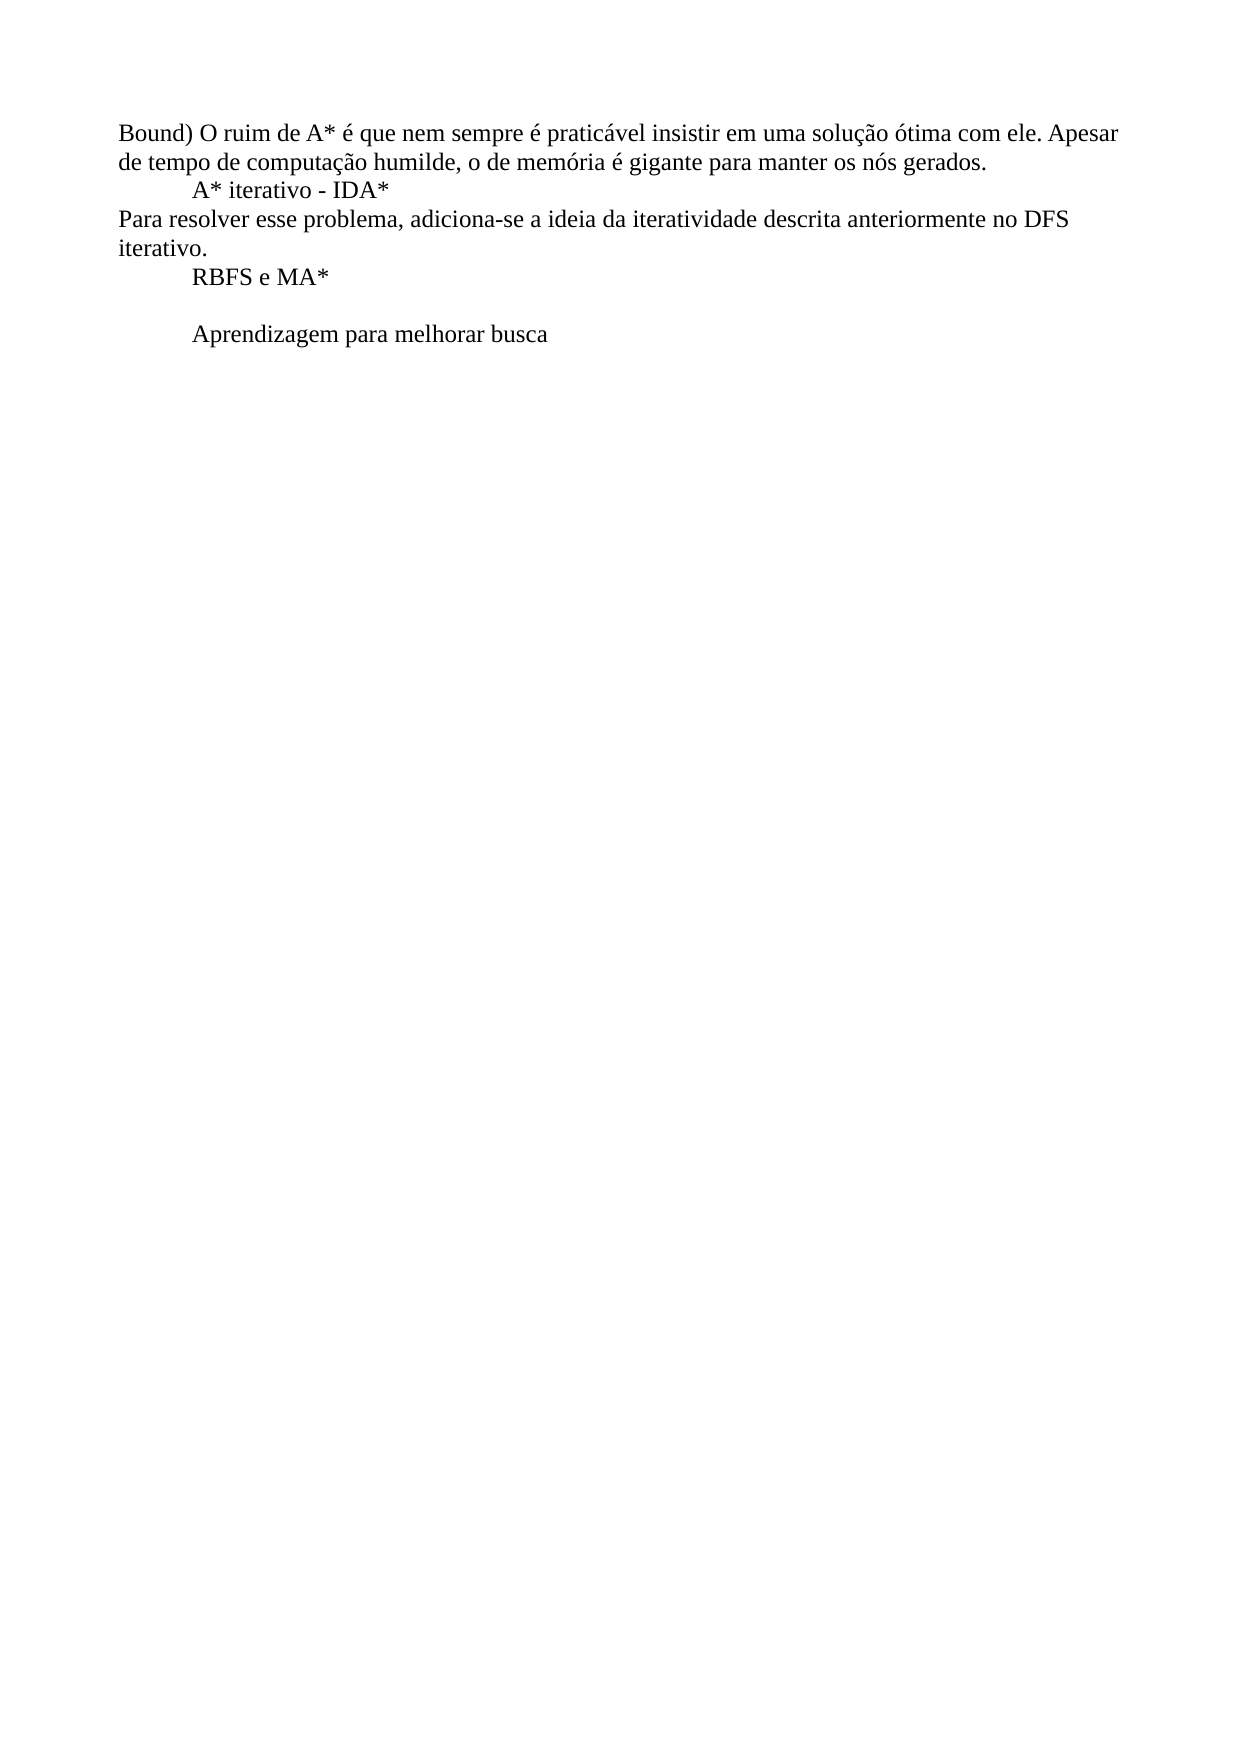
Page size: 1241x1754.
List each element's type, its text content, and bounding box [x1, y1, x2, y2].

text RBFS e MA* [118, 262, 1122, 291]
text A* iterativo - IDA* [118, 176, 1122, 204]
text Bound) O ruim de A* é que nem sempre é praticável insistir em uma solução ótima com ele. Apesar de tempo de computação humilde, o de memória é gigante para manter os nós gerados. [118, 118, 1122, 176]
text Aprendizagem para melhorar busca [118, 319, 1122, 348]
text Para resolver esse problema, adiciona-se a ideia da iteratividade descrita anteriormente no DFS iterativo. [118, 204, 1122, 262]
